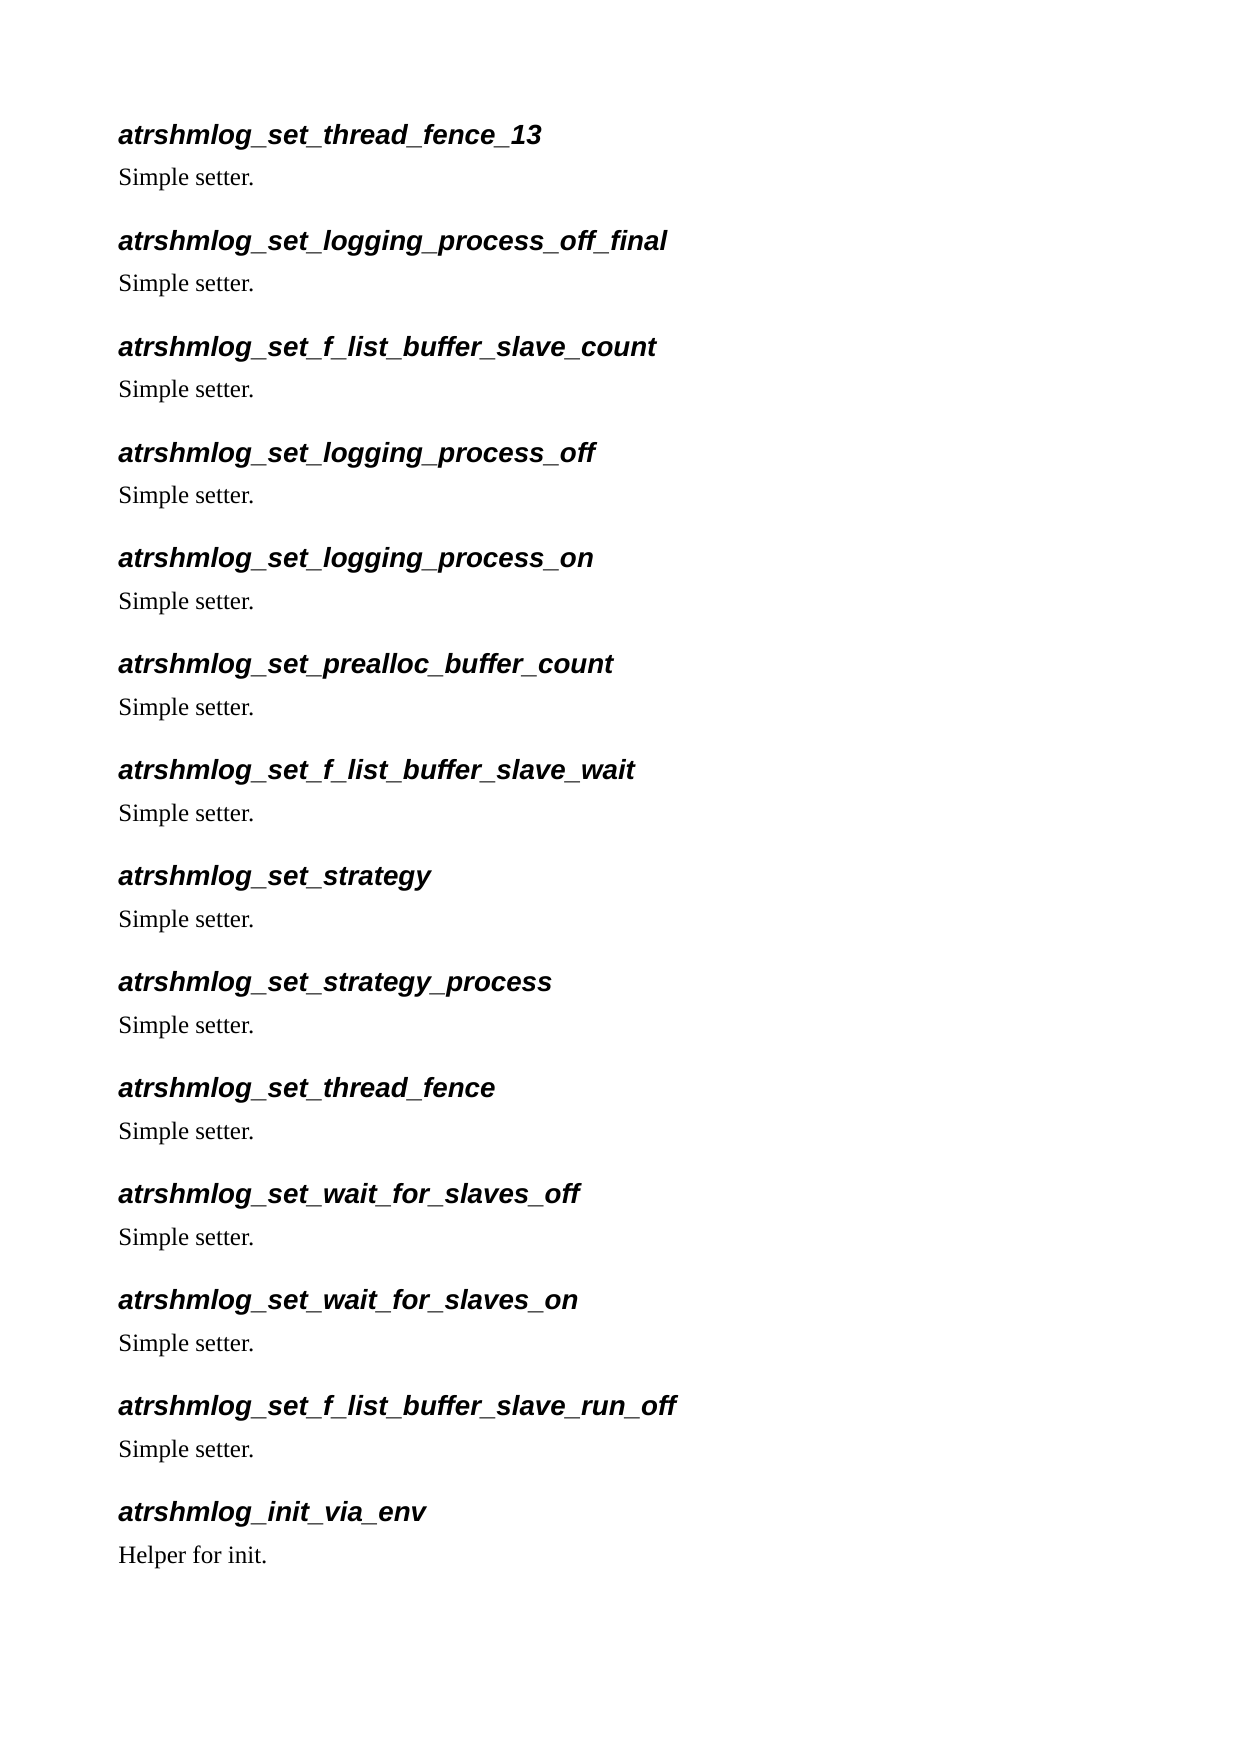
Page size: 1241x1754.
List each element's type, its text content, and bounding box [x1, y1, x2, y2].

text Simple setter. [118, 162, 1122, 191]
subtitle atrshmlog_set_f_list_buffer_slave_run_off [118, 1389, 1122, 1421]
text Simple setter. [118, 1328, 1122, 1357]
text Simple setter. [118, 268, 1122, 297]
subtitle atrshmlog_set_thread_fence_13 [118, 118, 1122, 150]
text Simple setter. [118, 798, 1122, 827]
text Simple setter. [118, 1010, 1122, 1039]
subtitle atrshmlog_set_logging_process_off_final [118, 224, 1122, 256]
text Simple setter. [118, 374, 1122, 403]
text Simple setter. [118, 904, 1122, 933]
subtitle atrshmlog_set_strategy_process [118, 966, 1122, 997]
subtitle atrshmlog_set_thread_fence [118, 1072, 1122, 1103]
text Simple setter. [118, 1434, 1122, 1462]
subtitle atrshmlog_set_wait_for_slaves_on [118, 1283, 1122, 1315]
subtitle atrshmlog_init_via_env [118, 1495, 1122, 1527]
subtitle atrshmlog_set_prealloc_buffer_count [118, 648, 1122, 680]
text Simple setter. [118, 480, 1122, 509]
subtitle atrshmlog_set_logging_process_off [118, 436, 1122, 468]
text Simple setter. [118, 1116, 1122, 1145]
subtitle atrshmlog_set_wait_for_slaves_off [118, 1177, 1122, 1209]
text Simple setter. [118, 692, 1122, 721]
text Simple setter. [118, 586, 1122, 615]
subtitle atrshmlog_set_f_list_buffer_slave_count [118, 330, 1122, 362]
text Simple setter. [118, 1222, 1122, 1251]
subtitle atrshmlog_set_strategy [118, 860, 1122, 892]
text Helper for init. [118, 1540, 1122, 1568]
subtitle atrshmlog_set_logging_process_on [118, 542, 1122, 574]
subtitle atrshmlog_set_f_list_buffer_slave_wait [118, 754, 1122, 786]
